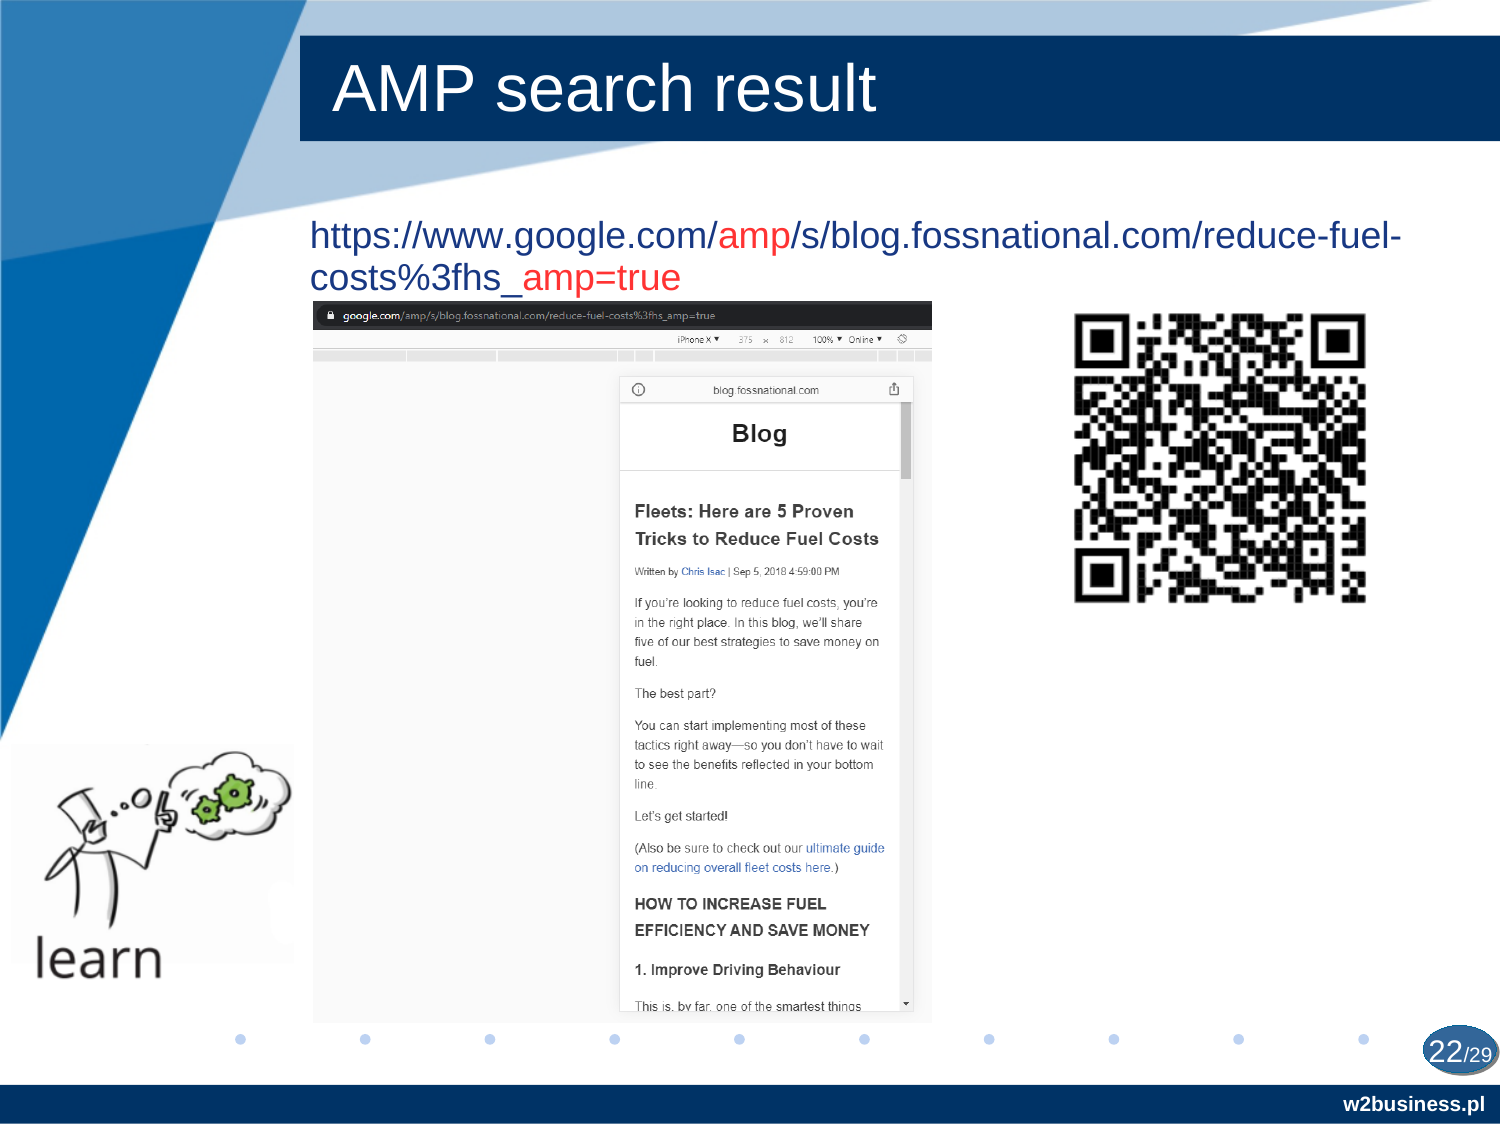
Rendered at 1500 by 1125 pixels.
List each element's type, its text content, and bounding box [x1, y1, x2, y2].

text_box https://www.google.com/amp/s/blog.fossnational.com/reduce-fuel-costs%3fhs_amp=true [295, 206, 1477, 306]
picture [0, 0, 1500, 987]
picture [1062, 295, 1388, 622]
title AMP search result [300, 35, 1500, 142]
picture [313, 301, 932, 1024]
